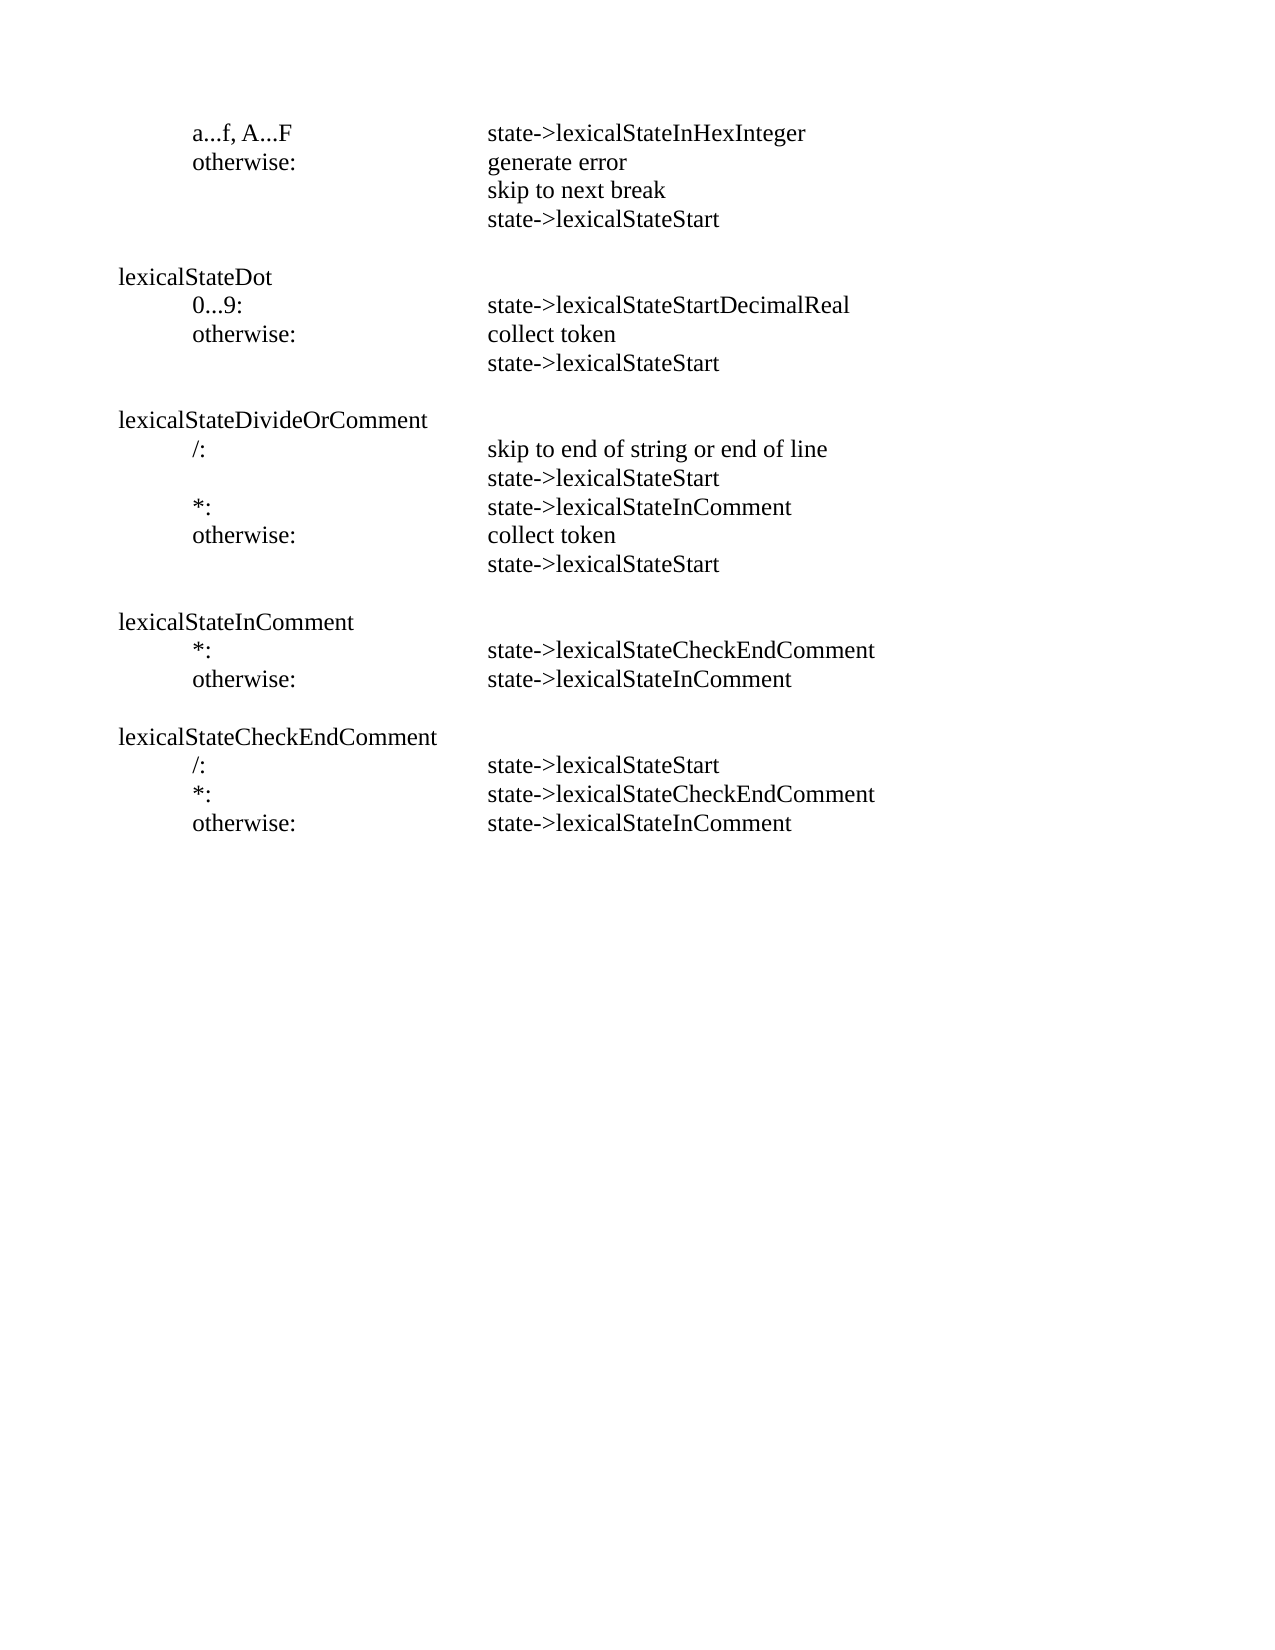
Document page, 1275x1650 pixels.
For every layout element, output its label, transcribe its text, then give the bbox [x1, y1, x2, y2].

text *: state->lexicalStateCheckEndComment [118, 636, 1157, 664]
text lexicalStateDot [118, 262, 1157, 291]
text otherwise: generate error [118, 147, 1157, 176]
text otherwise: state->lexicalStateInComment [118, 664, 1157, 693]
text /: state->lexicalStateStart [118, 751, 1157, 779]
text state->lexicalStateStart [118, 463, 1157, 492]
text otherwise: state->lexicalStateInComment [118, 808, 1157, 837]
text state->lexicalStateStart [118, 204, 1157, 233]
text state->lexicalStateStart [118, 549, 1157, 578]
text *: state->lexicalStateInComment [118, 492, 1157, 521]
text lexicalStateInComment [118, 607, 1157, 636]
text skip to next break [118, 176, 1157, 204]
text *: state->lexicalStateCheckEndComment [118, 779, 1157, 808]
text lexicalStateCheckEndComment [118, 722, 1157, 751]
text a...f, A...F state->lexicalStateInHexInteger [118, 118, 1157, 147]
text lexicalStateDivideOrComment [118, 406, 1157, 434]
text state->lexicalStateStart [118, 348, 1157, 377]
text /: skip to end of string or end of line [118, 434, 1157, 463]
text otherwise: collect token [118, 319, 1157, 348]
text 0...9: state->lexicalStateStartDecimalReal [118, 291, 1157, 319]
text otherwise: collect token [118, 521, 1157, 549]
